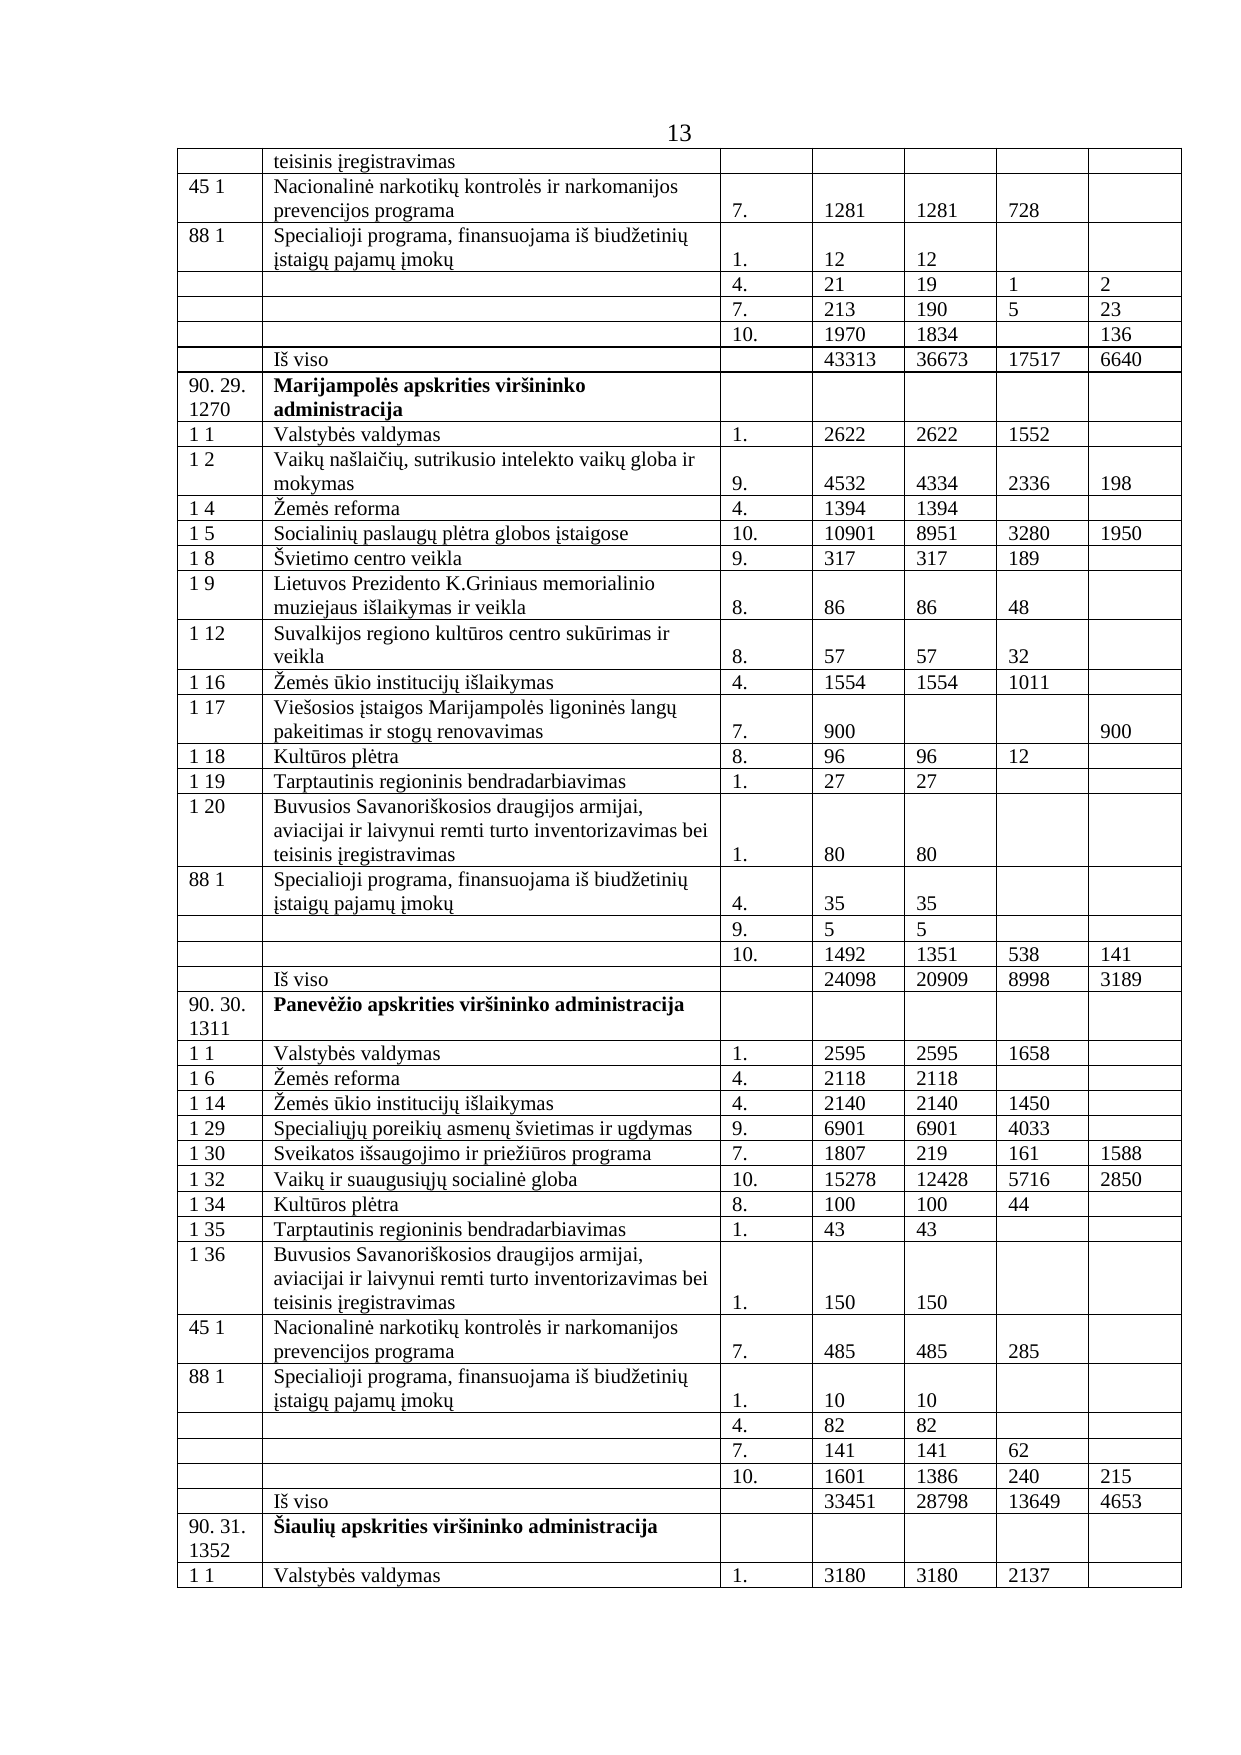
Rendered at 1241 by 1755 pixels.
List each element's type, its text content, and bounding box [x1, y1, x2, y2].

table_cell 1 6 [178, 1066, 262, 1090]
table_cell 4334 [905, 447, 996, 495]
table_cell Tarptautinis regioninis bendradarbiavimas [263, 1217, 720, 1241]
table_cell [178, 1464, 262, 1488]
table_cell teisinis įregistravimas [263, 149, 720, 173]
table_cell 2622 [905, 422, 996, 446]
table_cell 43313 [813, 348, 904, 371]
table_cell [178, 967, 262, 991]
table_cell [1089, 1563, 1181, 1587]
table_cell [997, 1514, 1088, 1562]
table_cell 2 [1089, 272, 1181, 296]
table_cell 62 [997, 1439, 1088, 1462]
table_cell 1 16 [178, 670, 262, 694]
table_cell 317 [813, 546, 904, 570]
table_cell 1807 [813, 1141, 904, 1165]
table_cell 8951 [905, 521, 996, 545]
table_cell 12 [997, 744, 1088, 768]
table_cell Šiaulių apskrities viršininko administracija [263, 1514, 720, 1562]
table_cell 1 19 [178, 769, 262, 793]
table_cell 198 [1089, 447, 1181, 495]
table_cell 900 [1089, 695, 1181, 743]
table_cell 1. [721, 223, 812, 271]
table_cell 141 [813, 1439, 904, 1462]
table_cell 1. [721, 422, 812, 446]
table_cell Specialiųjų poreikių asmenų švietimas ir ugdymas [263, 1116, 720, 1140]
table_cell 4. [721, 1066, 812, 1090]
table_cell 9. [721, 916, 812, 941]
table_cell 1 1 [178, 1563, 262, 1587]
table_cell 136 [1089, 322, 1181, 346]
table_cell [997, 1364, 1088, 1412]
table_cell 33451 [813, 1489, 904, 1513]
table_cell 1601 [813, 1464, 904, 1488]
table_cell 1970 [813, 322, 904, 346]
table_cell 189 [997, 546, 1088, 570]
table_cell 21 [813, 272, 904, 296]
table_cell 2336 [997, 447, 1088, 495]
table_cell 6901 [905, 1116, 996, 1140]
table_cell Viešosios įstaigos Marijampolės ligoninės langų pakeitimas ir stogų renovavimas [263, 695, 720, 743]
table_cell 44 [997, 1192, 1088, 1216]
table_cell 12428 [905, 1166, 996, 1191]
table_cell 2137 [997, 1563, 1088, 1587]
table_cell 190 [905, 297, 996, 321]
table_cell [997, 992, 1088, 1040]
table_cell 1 34 [178, 1192, 262, 1216]
table_cell [263, 297, 720, 321]
table_cell Specialioji programa, finansuojama iš biudžetinių įstaigų pajamų įmokų [263, 1364, 720, 1412]
table_cell [1089, 1116, 1181, 1140]
table_cell Specialioji programa, finansuojama iš biudžetinių įstaigų pajamų įmokų [263, 223, 720, 271]
table_cell [997, 1066, 1088, 1090]
table_cell 35 [905, 867, 996, 915]
table_cell 161 [997, 1141, 1088, 1165]
table_cell 96 [813, 744, 904, 768]
table_cell 317 [905, 546, 996, 570]
table_cell 10. [721, 1166, 812, 1191]
table_cell 48 [997, 571, 1088, 619]
table_cell [1089, 916, 1181, 941]
table_cell 43 [905, 1217, 996, 1241]
table_cell 1 18 [178, 744, 262, 768]
table_cell Valstybės valdymas [263, 1563, 720, 1587]
table_cell Valstybės valdymas [263, 422, 720, 446]
table_cell [263, 1439, 720, 1462]
table_cell 3180 [813, 1563, 904, 1587]
table_cell 1 36 [178, 1242, 262, 1314]
table_cell Socialinių paslaugų plėtra globos įstaigose [263, 521, 720, 545]
table_cell 90. 31. 1352 [178, 1514, 262, 1562]
table_cell [905, 1514, 996, 1562]
table_cell 5 [997, 297, 1088, 321]
table_cell 1 17 [178, 695, 262, 743]
table_cell Švietimo centro veikla [263, 546, 720, 570]
table_cell [1089, 1514, 1181, 1562]
table_cell 5716 [997, 1166, 1088, 1191]
table_cell 32 [997, 620, 1088, 668]
table_cell 4. [721, 496, 812, 520]
table_cell 4. [721, 1413, 812, 1437]
table_cell 6640 [1089, 348, 1181, 371]
table_cell 4653 [1089, 1489, 1181, 1513]
table_cell Kultūros plėtra [263, 744, 720, 768]
table_cell 1554 [813, 670, 904, 694]
table_cell [1089, 1364, 1181, 1412]
table_cell 1 12 [178, 620, 262, 668]
table_cell 35 [813, 867, 904, 915]
table_cell 10. [721, 942, 812, 966]
table_cell 4. [721, 867, 812, 915]
table_cell 1. [721, 1242, 812, 1314]
table_cell 9. [721, 546, 812, 570]
table_cell Marijampolės apskrities viršininko administracija [263, 373, 720, 421]
table_cell Iš viso [263, 1489, 720, 1513]
table_cell [1089, 769, 1181, 793]
table_cell 1. [721, 769, 812, 793]
table_cell [263, 272, 720, 296]
table_cell 86 [905, 571, 996, 619]
table_cell [905, 695, 996, 743]
table_cell 7. [721, 1141, 812, 1165]
table_cell 1554 [905, 670, 996, 694]
table_cell [1089, 744, 1181, 768]
table_cell 1552 [997, 422, 1088, 446]
table_cell 485 [905, 1315, 996, 1363]
table_cell 80 [813, 794, 904, 866]
table_cell [178, 916, 262, 941]
table_cell 45 1 [178, 174, 262, 222]
table_cell 150 [905, 1242, 996, 1314]
table_cell 1950 [1089, 521, 1181, 545]
table_cell Žemės reforma [263, 496, 720, 520]
table_cell 1. [721, 794, 812, 866]
table_cell 88 1 [178, 223, 262, 271]
table_cell 1 8 [178, 546, 262, 570]
table_cell [721, 992, 812, 1040]
table_cell [997, 1217, 1088, 1241]
table_cell [178, 1413, 262, 1437]
table_cell [178, 942, 262, 966]
table_cell 7. [721, 695, 812, 743]
table_cell 43 [813, 1217, 904, 1241]
table_cell 4. [721, 1091, 812, 1115]
table_cell 1492 [813, 942, 904, 966]
table_cell [178, 1489, 262, 1513]
table_cell 86 [813, 571, 904, 619]
table_cell Specialioji programa, finansuojama iš biudžetinių įstaigų pajamų įmokų [263, 867, 720, 915]
table_cell 4. [721, 272, 812, 296]
table_cell 2118 [813, 1066, 904, 1090]
table_cell 100 [905, 1192, 996, 1216]
table_cell [1089, 670, 1181, 694]
table_cell [263, 322, 720, 346]
table_cell [1089, 620, 1181, 668]
table_cell 8. [721, 620, 812, 668]
table_cell [178, 297, 262, 321]
table_cell [1089, 1439, 1181, 1462]
table_cell Kultūros plėtra [263, 1192, 720, 1216]
table_cell Iš viso [263, 967, 720, 991]
table_cell [1089, 422, 1181, 446]
table_cell 1281 [905, 174, 996, 222]
table_cell 1 9 [178, 571, 262, 619]
table_cell 8. [721, 744, 812, 768]
table_cell 17517 [997, 348, 1088, 371]
table_cell Panevėžio apskrities viršininko administracija [263, 992, 720, 1040]
table_cell [1089, 992, 1181, 1040]
table_cell [721, 149, 812, 173]
table_cell 27 [905, 769, 996, 793]
table_cell 1658 [997, 1041, 1088, 1065]
table_cell [997, 769, 1088, 793]
table_cell 20909 [905, 967, 996, 991]
table_cell [178, 322, 262, 346]
table_cell Lietuvos Prezidento K.Griniaus memorialinio muziejaus išlaikymas ir veikla [263, 571, 720, 619]
table_cell Valstybės valdymas [263, 1041, 720, 1065]
table_cell [1089, 794, 1181, 866]
table_cell 6901 [813, 1116, 904, 1140]
table_cell 13649 [997, 1489, 1088, 1513]
table_cell 82 [813, 1413, 904, 1437]
table_cell 100 [813, 1192, 904, 1216]
table_cell 1 35 [178, 1217, 262, 1241]
table_cell 240 [997, 1464, 1088, 1488]
table_cell 10. [721, 1464, 812, 1488]
table_cell 1. [721, 1217, 812, 1241]
table_cell 1 20 [178, 794, 262, 866]
table_cell [997, 149, 1088, 173]
table_cell 8. [721, 1192, 812, 1216]
table_cell [1089, 373, 1181, 421]
table_cell 1 2 [178, 447, 262, 495]
table_cell 900 [813, 695, 904, 743]
table_cell 3180 [905, 1563, 996, 1587]
table_cell 2595 [813, 1041, 904, 1065]
table_cell 7. [721, 297, 812, 321]
table_cell [263, 916, 720, 941]
table_cell 1 [997, 272, 1088, 296]
table_cell 1 5 [178, 521, 262, 545]
table_cell 45 1 [178, 1315, 262, 1363]
table_cell [178, 149, 262, 173]
table_cell [997, 496, 1088, 520]
table_cell 485 [813, 1315, 904, 1363]
table_cell 5 [813, 916, 904, 941]
table_cell 2140 [905, 1091, 996, 1115]
table_cell [1089, 496, 1181, 520]
table_cell 728 [997, 174, 1088, 222]
table_cell [1089, 1315, 1181, 1363]
table_cell 88 1 [178, 867, 262, 915]
table_cell 10. [721, 521, 812, 545]
table_cell 3189 [1089, 967, 1181, 991]
table_cell 2595 [905, 1041, 996, 1065]
table_cell Nacionalinė narkotikų kontrolės ir narkomanijos prevencijos programa [263, 1315, 720, 1363]
table_cell 3280 [997, 521, 1088, 545]
table_cell 213 [813, 297, 904, 321]
table_cell 1 4 [178, 496, 262, 520]
table_cell 2850 [1089, 1166, 1181, 1191]
table_cell Žemės reforma [263, 1066, 720, 1090]
table_cell 7. [721, 1439, 812, 1462]
table_cell 57 [905, 620, 996, 668]
table_cell 10901 [813, 521, 904, 545]
table_cell 57 [813, 620, 904, 668]
table_cell [1089, 223, 1181, 271]
table_cell 2622 [813, 422, 904, 446]
table_cell 141 [1089, 942, 1181, 966]
table_cell 36673 [905, 348, 996, 371]
table_cell 1281 [813, 174, 904, 222]
table_cell Žemės ūkio institucijų išlaikymas [263, 670, 720, 694]
table_cell [997, 695, 1088, 743]
table_cell [1089, 571, 1181, 619]
table_cell 1011 [997, 670, 1088, 694]
table_cell Buvusios Savanoriškosios draugijos armijai, aviacijai ir laivynui remti turto inventorizavimas bei teisinis įregistravimas [263, 1242, 720, 1314]
table_cell 1. [721, 1563, 812, 1587]
table_cell 24098 [813, 967, 904, 991]
table_cell [905, 373, 996, 421]
table_cell Žemės ūkio institucijų išlaikymas [263, 1091, 720, 1115]
table_cell 1 32 [178, 1166, 262, 1191]
table_cell [178, 272, 262, 296]
table_cell [1089, 1091, 1181, 1115]
table_cell 1. [721, 1364, 812, 1412]
table_cell 10 [813, 1364, 904, 1412]
table_cell [813, 1514, 904, 1562]
table_cell 88 1 [178, 1364, 262, 1412]
table_cell 2118 [905, 1066, 996, 1090]
table_cell 1351 [905, 942, 996, 966]
table_cell 1394 [813, 496, 904, 520]
table_cell 1. [721, 1041, 812, 1065]
table_cell [1089, 1217, 1181, 1241]
table_cell 150 [813, 1242, 904, 1314]
table_cell 285 [997, 1315, 1088, 1363]
table_cell 7. [721, 1315, 812, 1363]
table_cell [1089, 1242, 1181, 1314]
table_cell 80 [905, 794, 996, 866]
table_cell 10. [721, 322, 812, 346]
table_cell [178, 1439, 262, 1462]
table_cell [905, 992, 996, 1040]
table_cell [997, 916, 1088, 941]
table_cell [178, 348, 262, 371]
table_cell [1089, 546, 1181, 570]
table_cell 2140 [813, 1091, 904, 1115]
table_cell Suvalkijos regiono kultūros centro sukūrimas ir veikla [263, 620, 720, 668]
table_cell 1 1 [178, 1041, 262, 1065]
table_cell [813, 149, 904, 173]
table_cell [721, 1489, 812, 1513]
table_cell 12 [905, 223, 996, 271]
table_cell Nacionalinė narkotikų kontrolės ir narkomanijos prevencijos programa [263, 174, 720, 222]
table_cell [997, 1413, 1088, 1437]
table_cell Sveikatos išsaugojimo ir priežiūros programa [263, 1141, 720, 1165]
table_cell 1 30 [178, 1141, 262, 1165]
table_cell 4. [721, 670, 812, 694]
table_cell [997, 794, 1088, 866]
table_cell Vaikų našlaičių, sutrikusio intelekto vaikų globa ir mokymas [263, 447, 720, 495]
table_cell [1089, 174, 1181, 222]
table_cell 23 [1089, 297, 1181, 321]
table_cell 1386 [905, 1464, 996, 1488]
table_cell 96 [905, 744, 996, 768]
table_cell [1089, 1192, 1181, 1216]
table_cell 8998 [997, 967, 1088, 991]
table_cell [813, 992, 904, 1040]
table_cell [263, 942, 720, 966]
table_cell [905, 149, 996, 173]
table_cell [1089, 1041, 1181, 1065]
table_cell 1 1 [178, 422, 262, 446]
table_cell 28798 [905, 1489, 996, 1513]
table_cell Iš viso [263, 348, 720, 371]
table_cell 1 14 [178, 1091, 262, 1115]
table_cell Buvusios Savanoriškosios draugijos armijai, aviacijai ir laivynui remti turto inventorizavimas bei teisinis įregistravimas [263, 794, 720, 866]
table_cell [997, 223, 1088, 271]
table_cell [1089, 149, 1181, 173]
table_cell 19 [905, 272, 996, 296]
table_cell 27 [813, 769, 904, 793]
table_cell 8. [721, 571, 812, 619]
table_cell [721, 967, 812, 991]
table_cell [997, 322, 1088, 346]
table_cell 7. [721, 174, 812, 222]
table_cell Vaikų ir suaugusiųjų socialinė globa [263, 1166, 720, 1191]
table_cell [997, 1242, 1088, 1314]
table_cell 9. [721, 447, 812, 495]
table_cell 12 [813, 223, 904, 271]
table_cell 4532 [813, 447, 904, 495]
table_cell [1089, 1066, 1181, 1090]
table_cell [1089, 1413, 1181, 1437]
table_cell 1394 [905, 496, 996, 520]
table_cell [721, 1514, 812, 1562]
table_cell 1450 [997, 1091, 1088, 1115]
table_cell 1 29 [178, 1116, 262, 1140]
table_cell 4033 [997, 1116, 1088, 1140]
table_cell 15278 [813, 1166, 904, 1191]
table_cell [263, 1413, 720, 1437]
table_cell [721, 348, 812, 371]
table_cell 10 [905, 1364, 996, 1412]
table_cell 82 [905, 1413, 996, 1437]
table_cell [997, 867, 1088, 915]
table_cell [997, 373, 1088, 421]
table_cell 141 [905, 1439, 996, 1462]
table_cell 1588 [1089, 1141, 1181, 1165]
table_cell 5 [905, 916, 996, 941]
table_cell 538 [997, 942, 1088, 966]
table_cell 9. [721, 1116, 812, 1140]
table_cell [1089, 867, 1181, 915]
table_cell Tarptautinis regioninis bendradarbiavimas [263, 769, 720, 793]
table_cell [263, 1464, 720, 1488]
table_cell [813, 373, 904, 421]
table_cell 1834 [905, 322, 996, 346]
table_cell 90. 30. 1311 [178, 992, 262, 1040]
table_cell 215 [1089, 1464, 1181, 1488]
table_cell 219 [905, 1141, 996, 1165]
table_cell [721, 373, 812, 421]
table_cell 90. 29. 1270 [178, 373, 262, 421]
